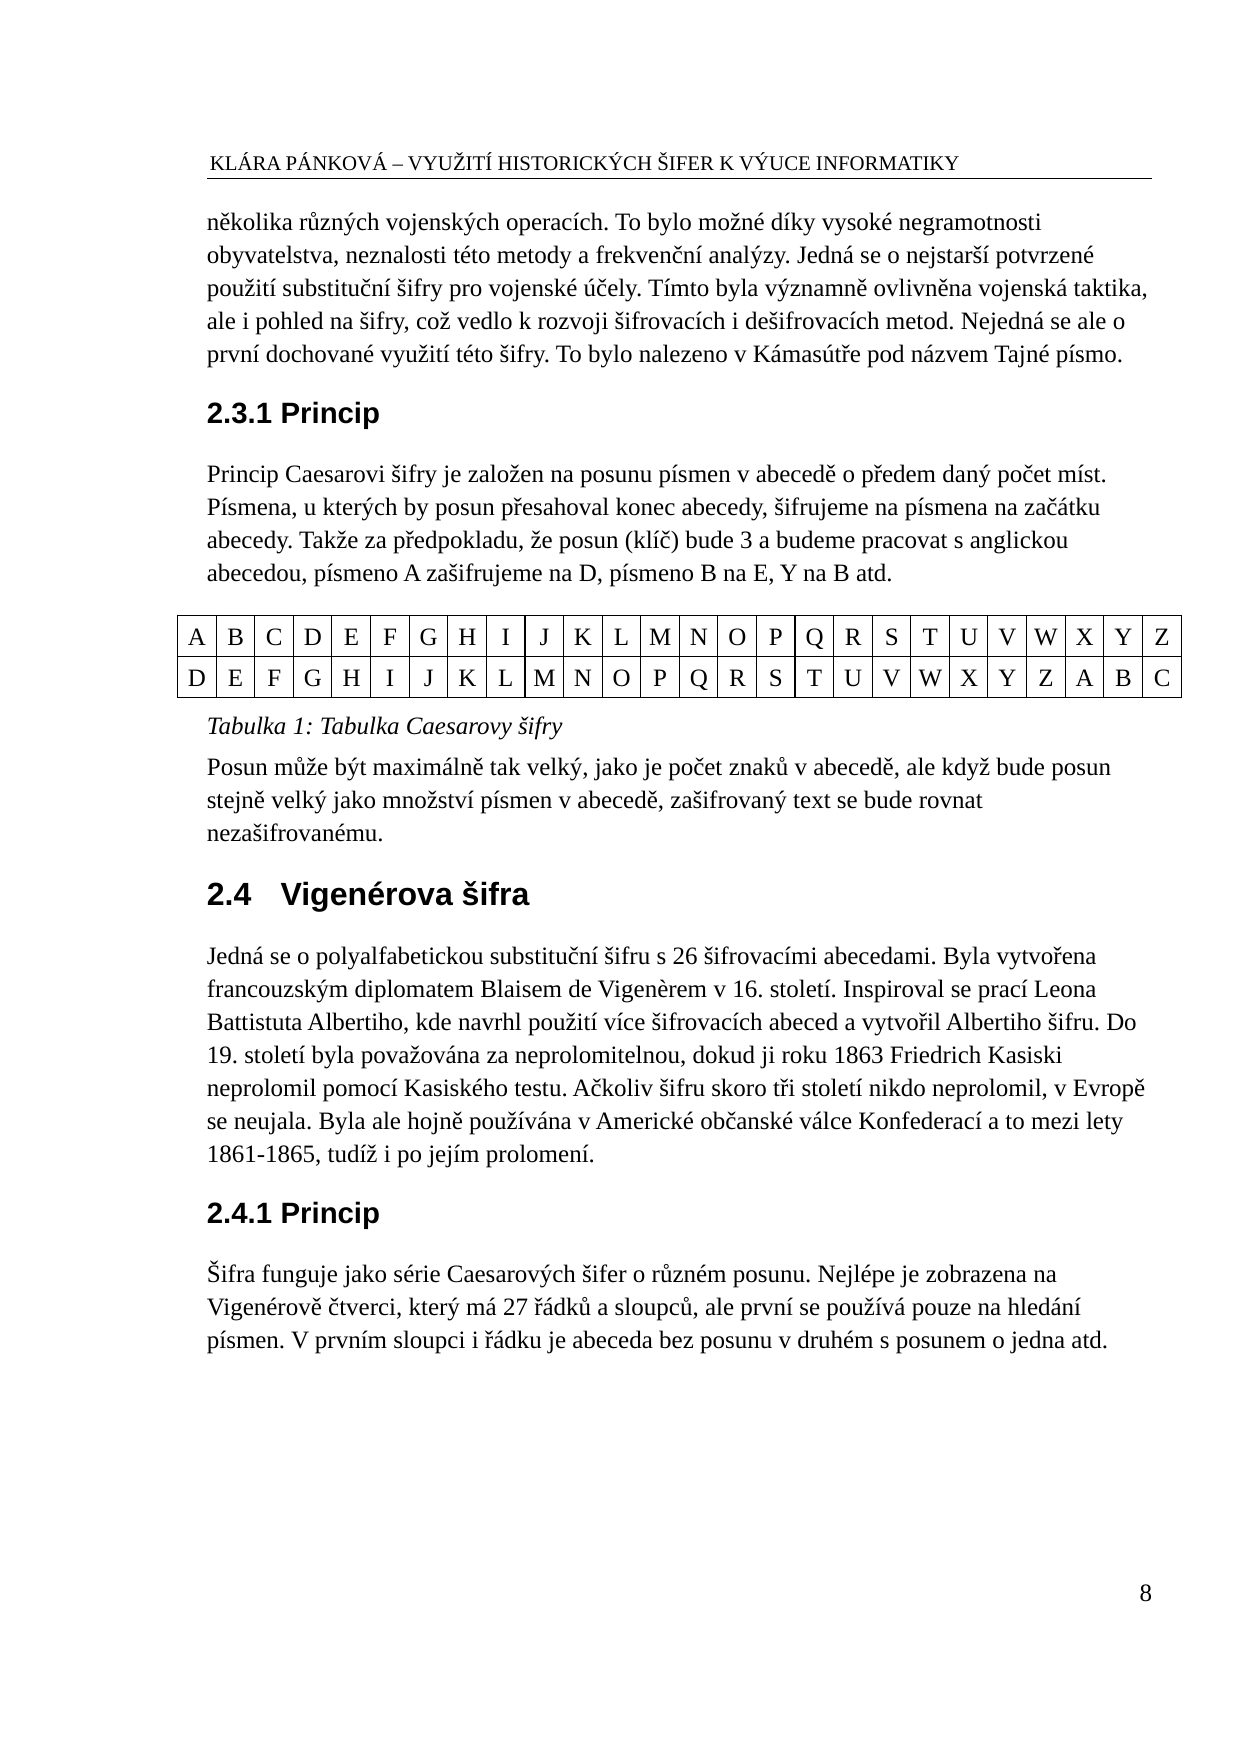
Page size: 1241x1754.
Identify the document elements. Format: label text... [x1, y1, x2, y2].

table_cell K [448, 657, 486, 697]
table_cell N [564, 657, 602, 697]
table_header Z [1143, 616, 1181, 656]
table_cell J [410, 657, 447, 697]
table_header L [603, 616, 640, 656]
table_header Y [1104, 616, 1142, 656]
text Jedná se o polyalfabetickou substituční šifru s 26 šifrovacími abecedami. Byla vytvořena francouzským diplomatem Blaisem de Vigenèrem v 16. století. Inspiroval se prací Leona Battistuta Albertiho, kde navrhl použití více šifrovacích abeced a vytvořil Albertiho šifru. Do 19. století byla považována za neprolomitelnou, dokud ji roku 1863 Friedrich Kasiski neprolomil pomocí Kasiského testu. Ačkoliv šifru skoro tři století nikdo neprolomil, v Evropě se neujala. Byla ale hojně používána v Americké občanské válce Konfederací a to mezi lety 1861-1865, tudíž i po jejím prolomení. [207, 941, 1152, 1168]
table_cell H [332, 657, 370, 697]
table_header E [332, 616, 370, 656]
table_header T [911, 616, 949, 656]
table_header G [410, 616, 447, 656]
table_cell G [294, 657, 331, 697]
table_header Q [796, 616, 833, 656]
table_cell B [1104, 657, 1142, 697]
table_header C [255, 616, 293, 656]
table_header K [564, 616, 602, 656]
table_cell V [873, 657, 910, 697]
table_cell S [757, 657, 794, 697]
text Šifra funguje jako série Caesarových šifer o různém posunu. Nejlépe je zobrazena na Vigenérově čtverci, který má 27 řádků a sloupců, ale první se používá pouze na hledání písmen. V prvním sloupci i řádku je abeceda bez posunu v druhém s posunem o jedna atd. [207, 1259, 1152, 1354]
subtitle Vigenérova šifra [207, 875, 1152, 912]
table_cell Y [988, 657, 1026, 697]
table_header P [757, 616, 794, 656]
table_cell M [526, 657, 563, 697]
table_cell E [217, 657, 254, 697]
table_header I [487, 616, 524, 656]
text Tabulka 1: Tabulka Caesarovy šifry [207, 711, 1152, 739]
table_cell I [371, 657, 409, 697]
table_cell T [796, 657, 833, 697]
table_cell D [178, 657, 216, 697]
table_header V [988, 616, 1026, 656]
table_header O [718, 616, 756, 656]
subtitle Princip [207, 396, 1152, 429]
table_cell Q [680, 657, 717, 697]
table_cell P [641, 657, 679, 697]
table_header A [178, 616, 216, 656]
table_header B [217, 616, 254, 656]
table_header D [294, 616, 331, 656]
table_cell X [950, 657, 987, 697]
table_cell Z [1027, 657, 1065, 697]
table_header M [641, 616, 679, 656]
table_header H [448, 616, 486, 656]
text Princip Caesarovi šifry je založen na posunu písmen v abecedě o předem daný počet míst. Písmena, u kterých by posun přesahoval konec abecedy, šifrujeme na písmena na začátku abecedy. Takže za předpokladu, že posun (klíč) bude 3 a budeme pracovat s anglickou abecedou, písmeno A zašifrujeme na D, písmeno B na E, Y na B atd. [207, 459, 1152, 587]
subtitle Princip [207, 1196, 1152, 1230]
table_header F [371, 616, 409, 656]
table_header R [834, 616, 872, 656]
table_header U [950, 616, 987, 656]
table_cell O [603, 657, 640, 697]
table_cell F [255, 657, 293, 697]
text několika různých vojenských operacích. To bylo možné díky vysoké negramotnosti obyvatelstva, neznalosti této metody a frekvenční analýzy. Jedná se o nejstarší potvrzené použití substituční šifry pro vojenské účely. Tímto byla významně ovlivněna vojenská taktika, ale i pohled na šifry, což vedlo k rozvoji šifrovacích i dešifrovacích metod. Nejedná se ale o první dochované využití této šifry. To bylo nalezeno v Kámasútře pod názvem Tajné písmo. [207, 207, 1152, 368]
table_cell L [487, 657, 524, 697]
table_cell C [1143, 657, 1181, 697]
table_header W [1027, 616, 1065, 656]
table_cell W [911, 657, 949, 697]
table_cell U [834, 657, 872, 697]
table_header J [526, 616, 563, 656]
table_cell R [718, 657, 756, 697]
table_header S [873, 616, 910, 656]
table_cell A [1066, 657, 1103, 697]
table_header N [680, 616, 717, 656]
text Posun může být maximálně tak velký, jako je počet znaků v abecedě, ale když bude posun stejně velký jako množství písmen v abecedě, zašifrovaný text se bude rovnat nezašifrovanému. [207, 752, 1152, 847]
table_header X [1066, 616, 1103, 656]
